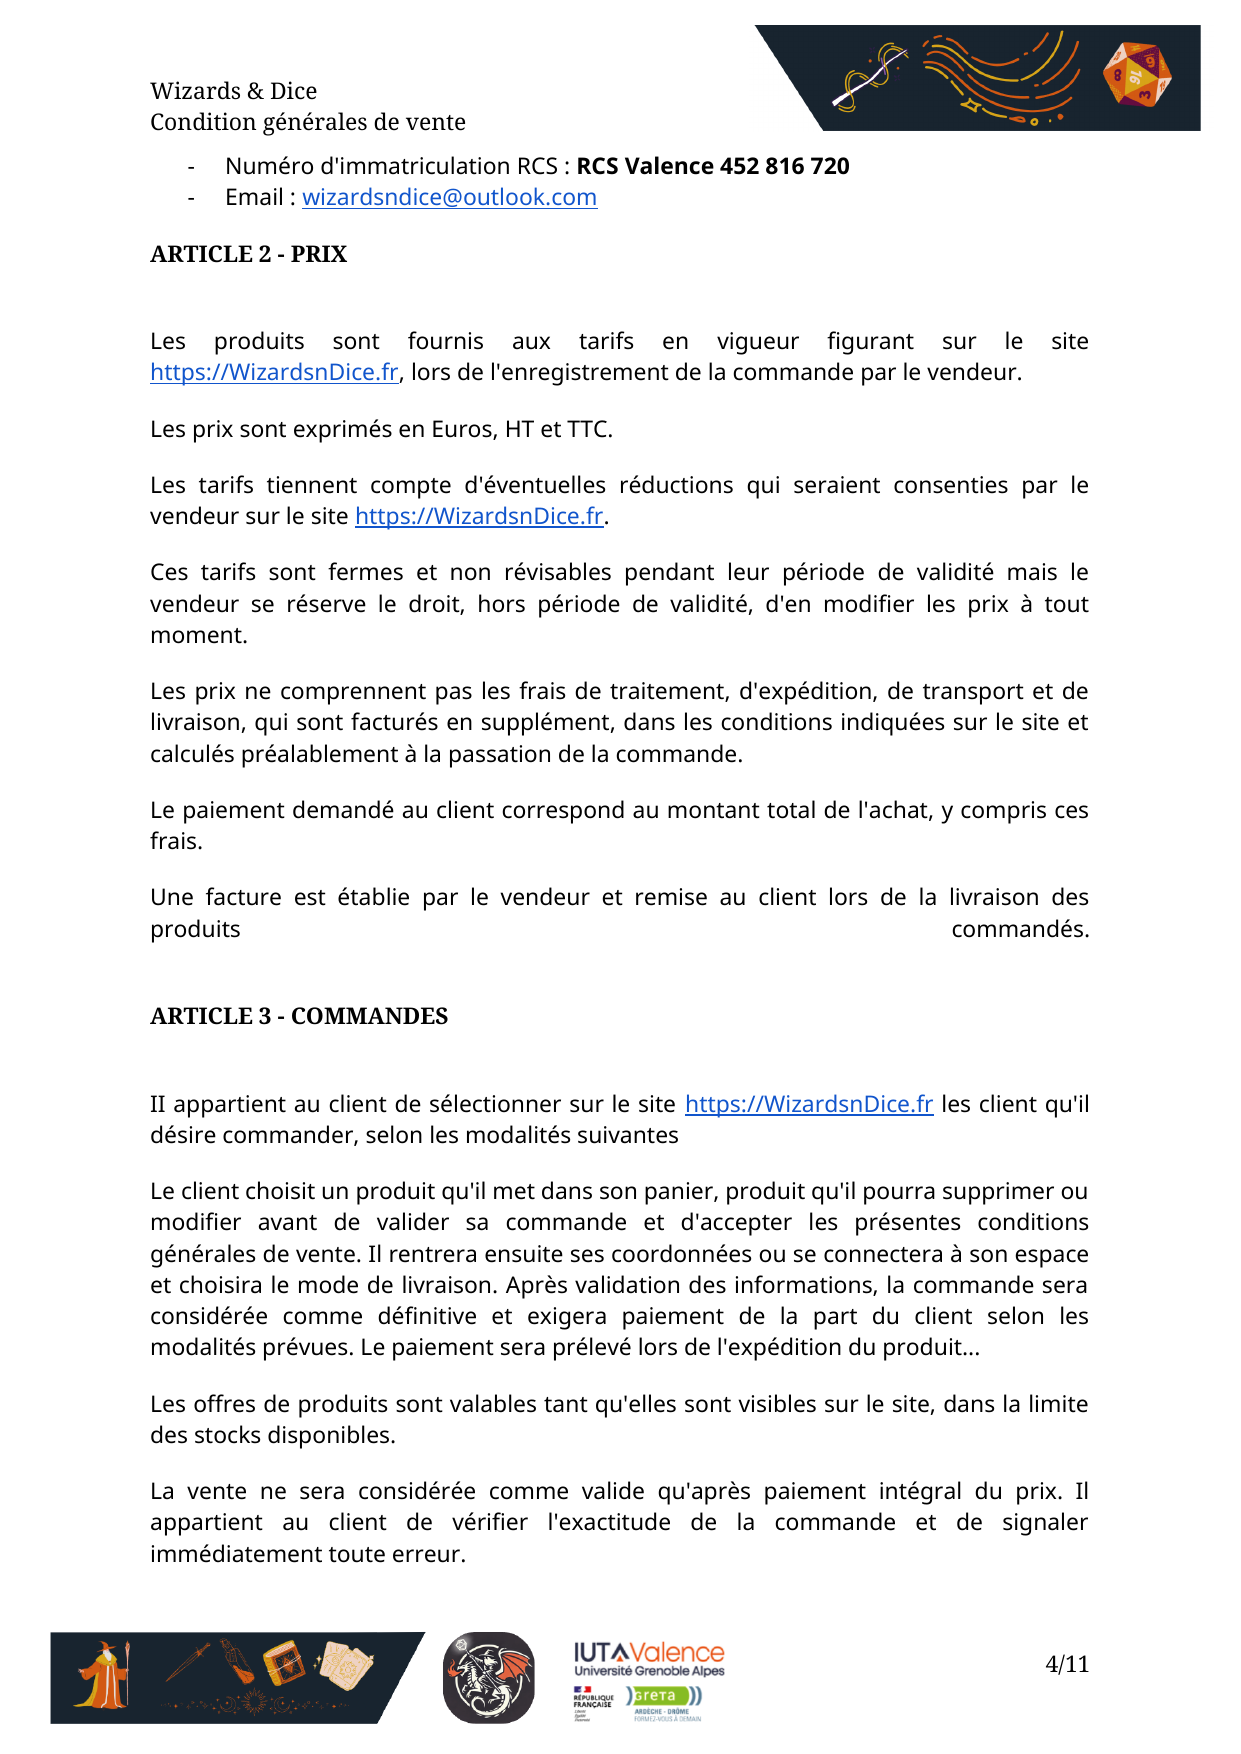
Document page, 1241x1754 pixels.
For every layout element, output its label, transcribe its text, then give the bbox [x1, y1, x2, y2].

text Les offres de produits sont valables tant qu'elles sont visibles sur le site, dans la limite des stocks disponibles. [150, 1387, 1090, 1450]
text II appartient au client de sélectionner sur le site https://WizardsnDice.fr les client qu'il désire commander, selon les modalités suivantes [150, 1087, 1090, 1150]
text Une facture est établie par le vendeur et remise au client lors de la livraison des produits commandés. [150, 881, 1090, 975]
text Ces tarifs sont fermes et non révisables pendant leur période de validité mais le vendeur se réserve le droit, hors période de validité, d'en modifier les prix à tout moment. [150, 556, 1090, 650]
text Les prix ne comprennent pas les frais de traitement, d'expédition, de transport et de livraison, qui sont facturés en supplément, dans les conditions indiquées sur le site et calculés préalablement à la passation de la commande. [150, 675, 1090, 769]
text ARTICLE 2 - PRIX [150, 237, 1090, 300]
text Les prix sont exprimés en Euros, HT et TTC. [150, 412, 1090, 444]
picture [748, 25, 1214, 132]
text Le paiement demandé au client correspond au montant total de l'achat, y compris ces frais. [150, 794, 1090, 856]
text Les produits sont fournis aux tarifs en vigueur figurant sur le site https://WizardsnDice.fr, lors de l'enregistrement de la commande par le vendeur. [150, 325, 1090, 387]
list Numéro d'immatriculation RCS : RCS Valence 452 816 720 [187, 150, 1090, 181]
text Le client choisit un produit qu'il met dans son panier, produit qu'il pourra supprimer ou modifier avant de valider sa commande et d'accepter les présentes conditions générales de vente. Il rentrera ensuite ses coordonnées ou se connectera à son espace et choisira le mode de livraison. Après validation des informations, la commande sera considérée comme définitive et exigera paiement de la part du client selon les modalités prévues. Le paiement sera prélevé lors de l'expédition du produit... [150, 1175, 1090, 1362]
picture [42, 1628, 749, 1733]
text La vente ne sera considérée comme valide qu'après paiement intégral du prix. Il appartient au client de vérifier l'exactitude de la commande et de signaler immédiatement toute erreur. [150, 1475, 1090, 1569]
text ARTICLE 3 - COMMANDES [150, 1000, 1090, 1062]
list Email : wizardsndice@outlook.com [187, 181, 1090, 212]
text Les tarifs tiennent compte d'éventuelles réductions qui seraient consenties par le vendeur sur le site https://WizardsnDice.fr. [150, 469, 1090, 531]
